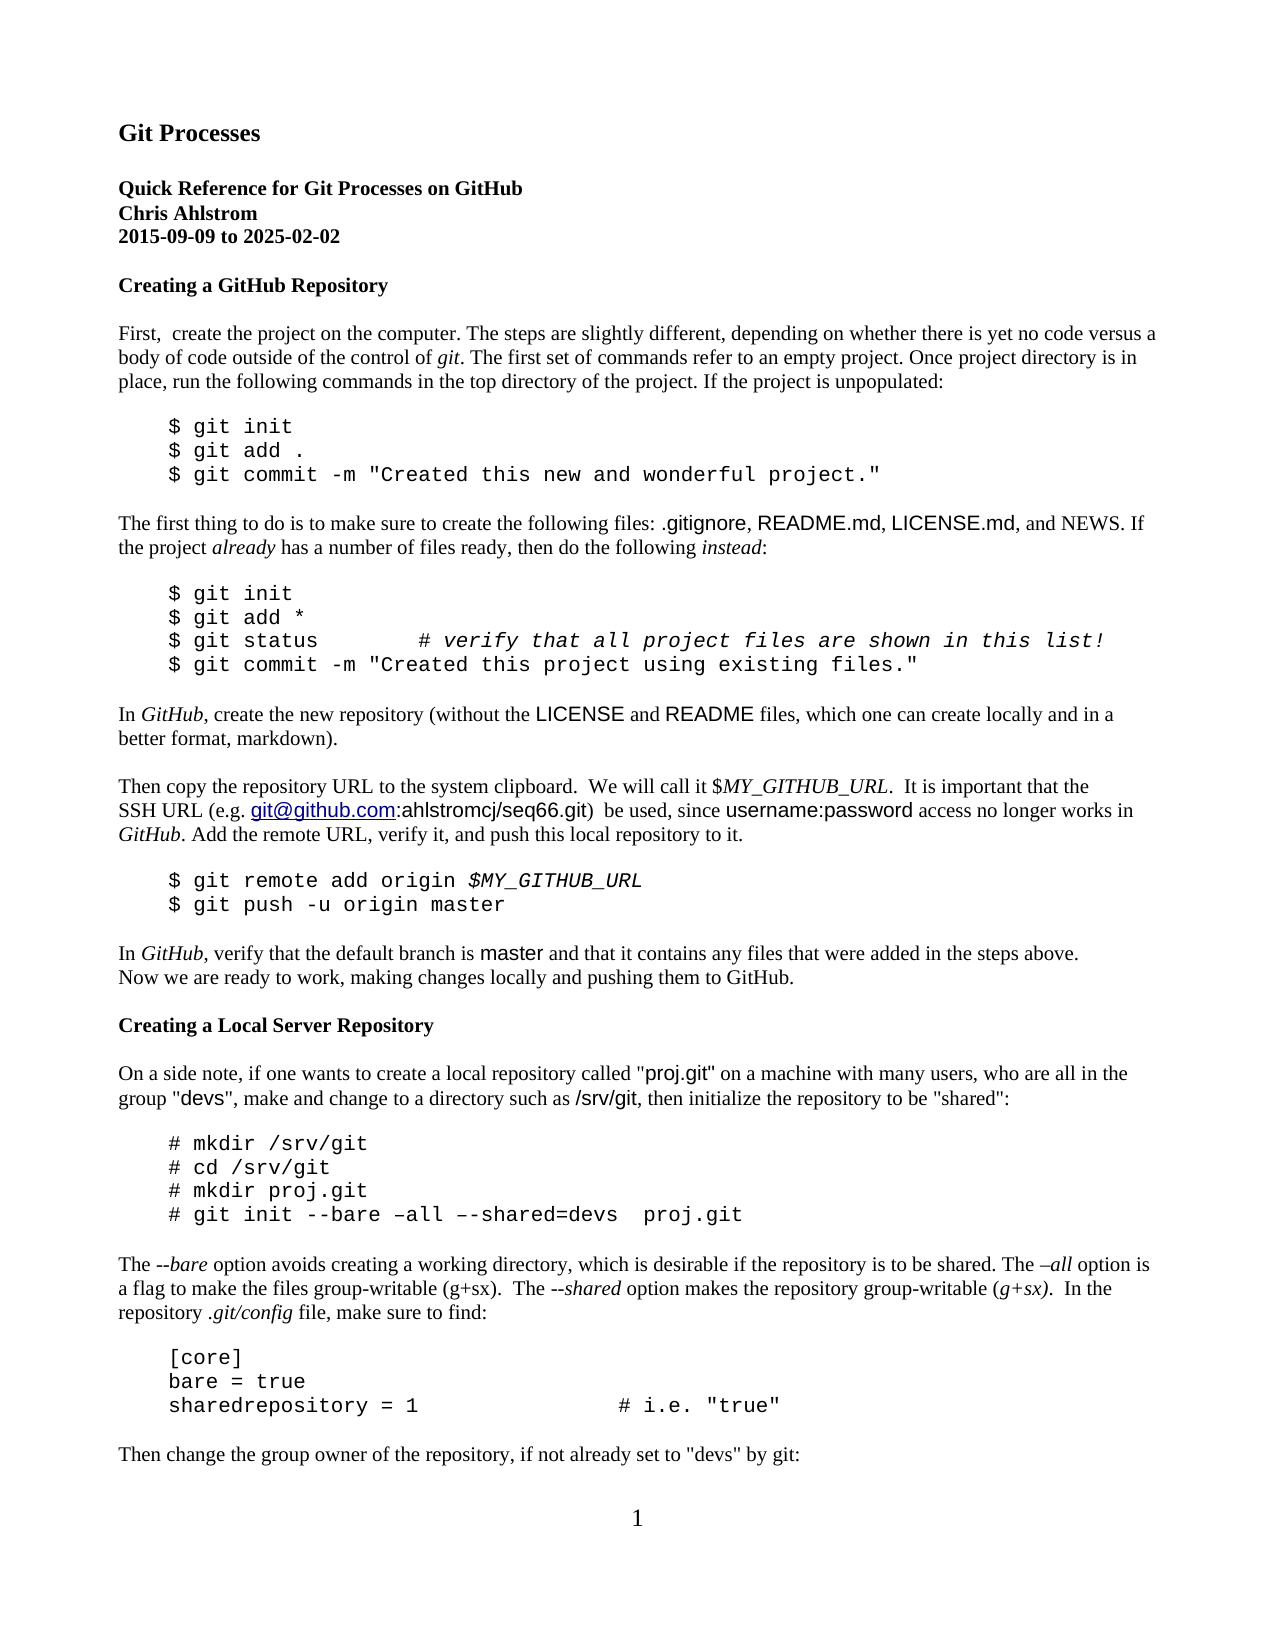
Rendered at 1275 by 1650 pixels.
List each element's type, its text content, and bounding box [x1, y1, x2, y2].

text Quick Reference for Git Processes on GitHub [118, 176, 1157, 200]
text In GitHub, create the new repository (without the LICENSE and README files, which one can create locally and in a better format, markdown). [118, 702, 1157, 750]
text bare = true [118, 1371, 1157, 1394]
text In GitHub, verify that the default branch is master and that it contains any files that were added in the steps above. [118, 941, 1157, 965]
text $ git commit -m "Created this new and wonderful project." [118, 464, 1157, 487]
text On a side note, if one wants to create a local repository called "proj.git" on a machine with many users, who are all in the group "devs", make and change to a directory such as /srv/git, then initialize the repository to be "shared": [118, 1061, 1157, 1109]
text # cd /srv/git [118, 1157, 1157, 1181]
text $ git init [118, 583, 1157, 607]
text Then change the group owner of the repository, if not already set to "devs" by git: [118, 1442, 1157, 1466]
text Creating a Local Server Repository [118, 1013, 1157, 1037]
text $ git commit -m "Created this project using existing files." [118, 654, 1157, 678]
text Now we are ready to work, making changes locally and pushing them to GitHub. [118, 965, 1157, 989]
text # git init --bare –all –-shared=devs proj.git [118, 1204, 1157, 1228]
text 2015-09-09 to 2025-02-02 [118, 224, 1157, 248]
text $ git remote add origin $MY_GITHUB_URL [118, 870, 1157, 893]
text $ git init [118, 417, 1157, 440]
text Chris Ahlstrom [118, 200, 1157, 224]
text # mkdir /srv/git [118, 1133, 1157, 1157]
text $ git push -u origin master [118, 893, 1157, 917]
text [core] [118, 1347, 1157, 1371]
text First, create the project on the computer. The steps are slightly different, depending on whether there is yet no code versus a body of code outside of the control of git. The first set of commands refer to an empty project. Once project directory is in place, run the following commands in the top directory of the project. If the project is unpopulated: [118, 321, 1157, 393]
text The --bare option avoids creating a working directory, which is desirable if the repository is to be shared. The –all option is a flag to make the files group-writable (g+sx). The --shared option makes the repository group-writable (g+sx). In the repository .git/config file, make sure to find: [118, 1251, 1157, 1324]
text Creating a GitHub Repository [118, 273, 1157, 297]
text The first thing to do is to make sure to create the following files: .gitignore, README.md, LICENSE.md, and NEWS. If the project already has a number of files ready, then do the following instead: [118, 511, 1157, 559]
text # mkdir proj.git [118, 1181, 1157, 1204]
text $ git status # verify that all project files are shown in this list! [118, 630, 1157, 654]
text SSH URL (e.g. git@github.com:ahlstromcj/seq66.git) be used, since username:password access no longer works in GitHub. Add the remote URL, verify it, and push this local repository to it. [118, 798, 1157, 846]
text $ git add . [118, 440, 1157, 464]
text Then copy the repository URL to the system clipboard. We will call it $MY_GITHUB_URL. It is important that the [118, 774, 1157, 798]
text $ git add * [118, 607, 1157, 630]
text sharedrepository = 1 # i.e. "true" [118, 1394, 1157, 1418]
